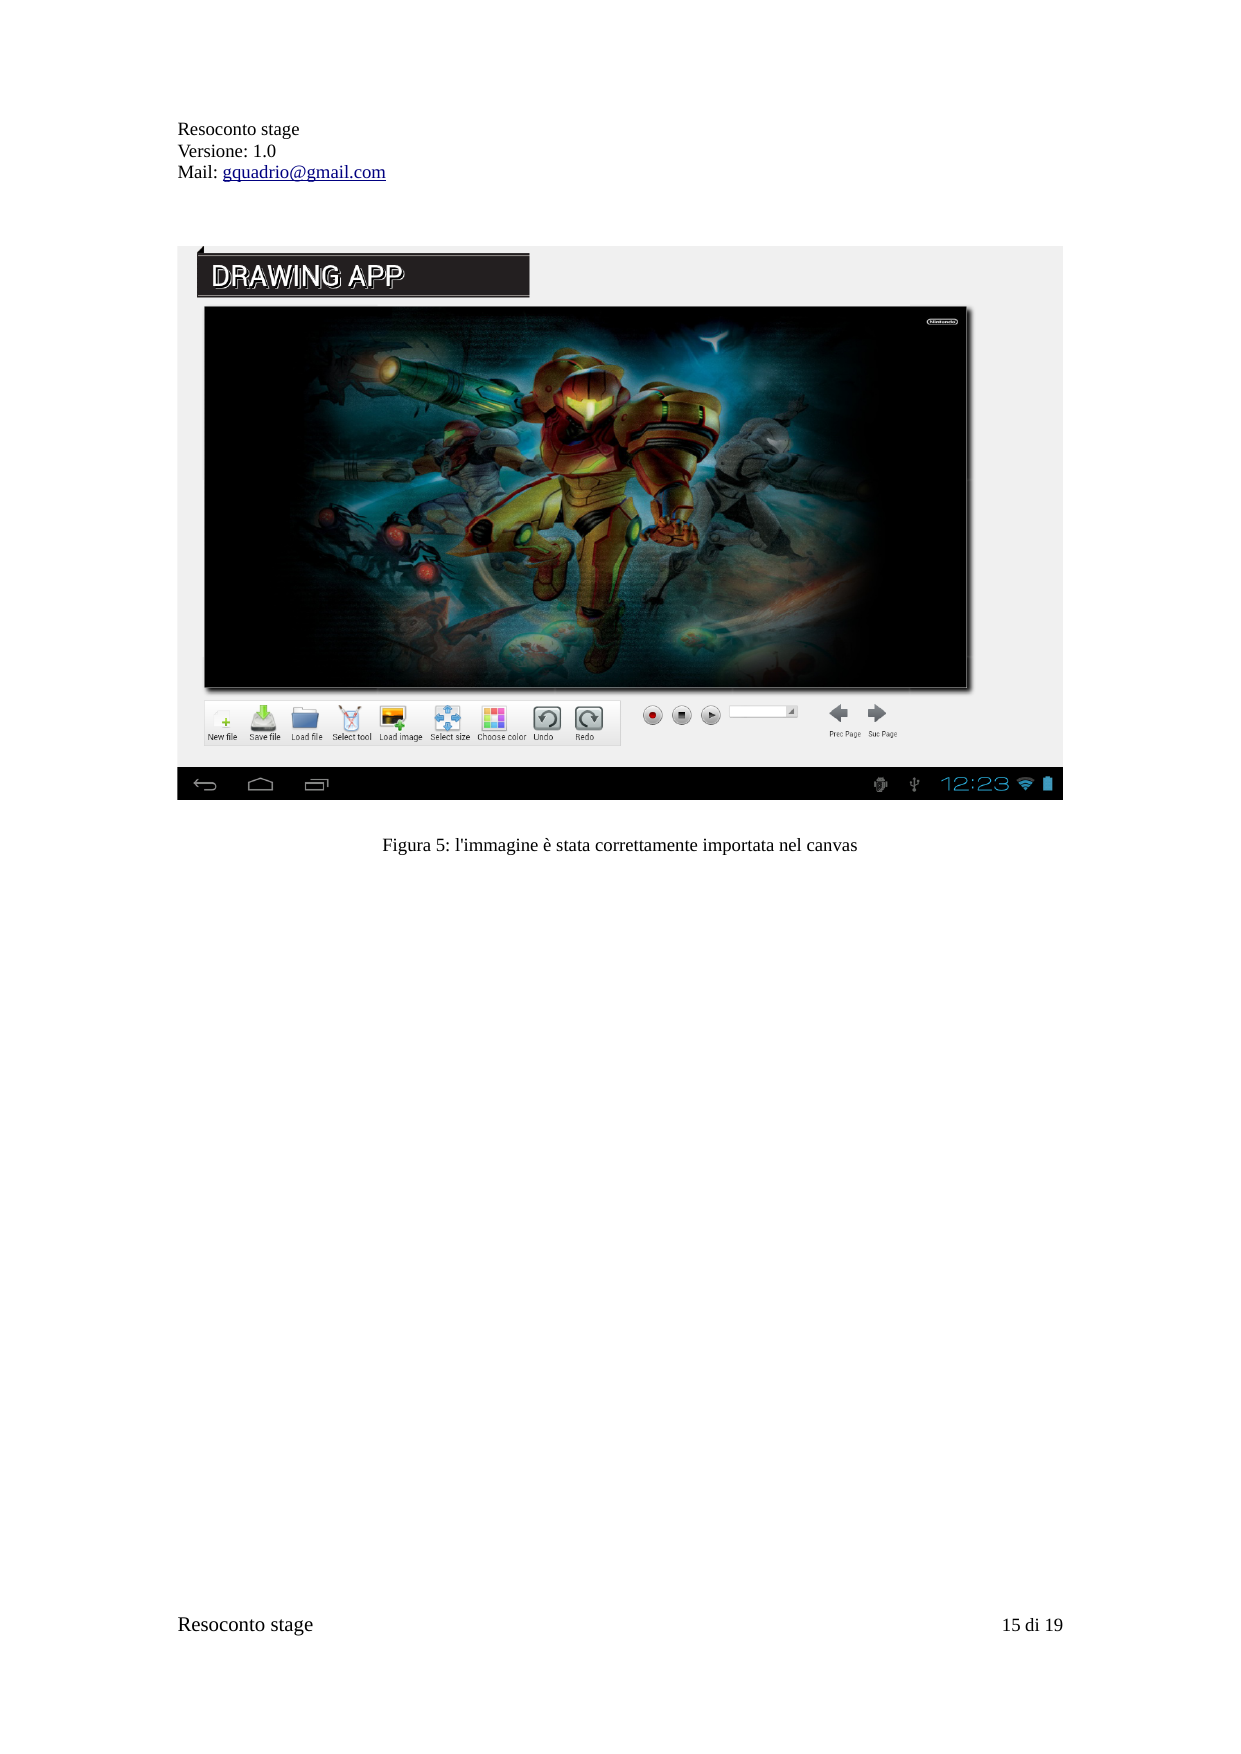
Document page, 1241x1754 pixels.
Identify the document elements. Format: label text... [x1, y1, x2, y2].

picture [177, 246, 1063, 800]
text Figura 5: l'immagine è stata correttamente importata nel canvas [177, 834, 1063, 856]
